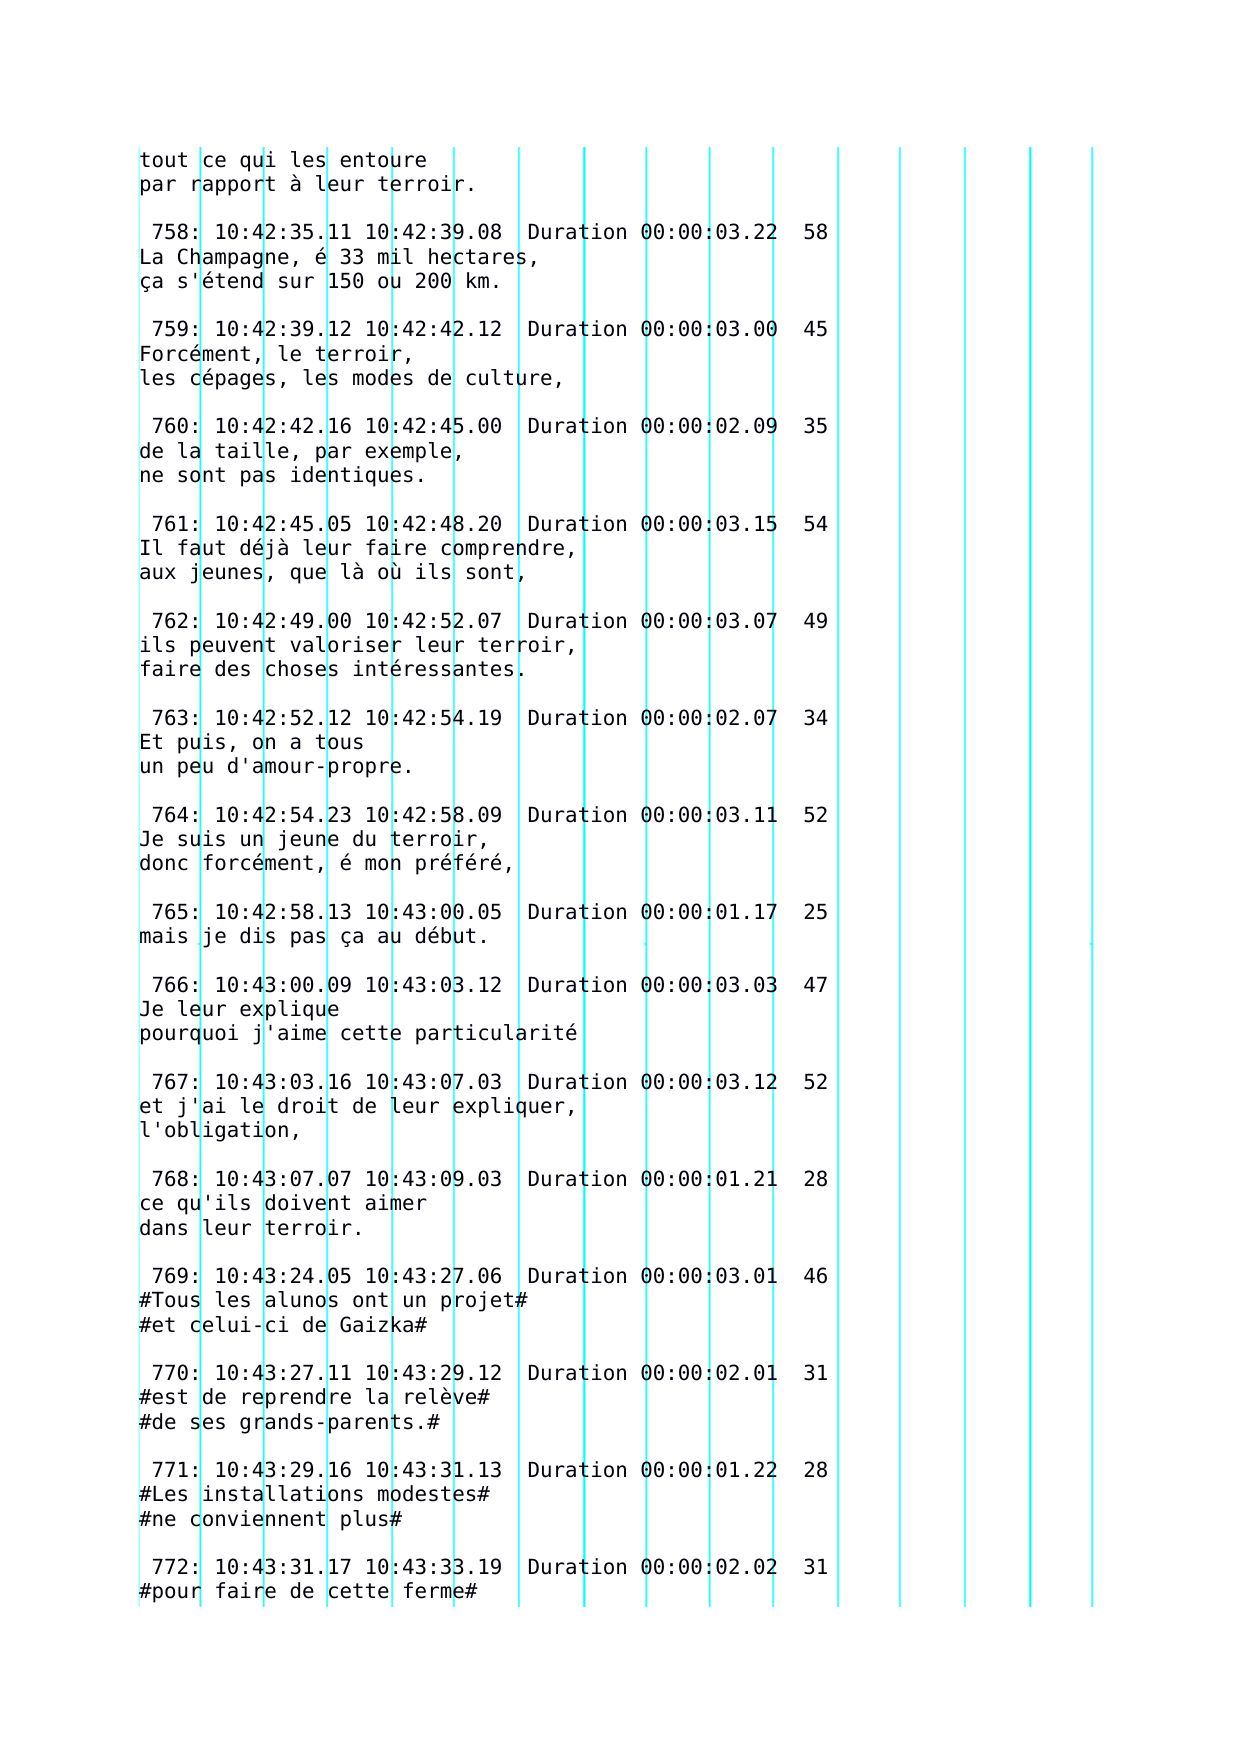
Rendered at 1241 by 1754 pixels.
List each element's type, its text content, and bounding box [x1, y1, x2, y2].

text Forcément, le terroir, [139, 342, 1101, 366]
text ça s'étend sur 150 ou 200 km. [139, 269, 1101, 293]
text Il faut déjà leur faire comprendre, [139, 536, 1101, 560]
text La Champagne, é 33 mil hectares, [139, 245, 1101, 269]
text 768: 10:43:07.07 10:43:09.03 Duration 00:00:01.21 28 [139, 1167, 1101, 1191]
text par rapport à leur terroir. [139, 172, 1101, 196]
text mais je dis pas ça au début. [139, 924, 1101, 948]
text 759: 10:42:39.12 10:42:42.12 Duration 00:00:03.00 45 [139, 317, 1101, 342]
text 772: 10:43:31.17 10:43:33.19 Duration 00:00:02.02 31 [139, 1555, 1101, 1579]
text Je leur explique [139, 997, 1101, 1021]
text 761: 10:42:45.05 10:42:48.20 Duration 00:00:03.15 54 [139, 512, 1101, 536]
text de la taille, par exemple, [139, 439, 1101, 463]
text 766: 10:43:00.09 10:43:03.12 Duration 00:00:03.03 47 [139, 973, 1101, 997]
text 765: 10:42:58.13 10:43:00.05 Duration 00:00:01.17 25 [139, 900, 1101, 924]
text #est de reprendre la relève# [139, 1385, 1101, 1410]
text aux jeunes, que là où ils sont, [139, 560, 1101, 584]
picture [138, 147, 1102, 1607]
text 770: 10:43:27.11 10:43:29.12 Duration 00:00:02.01 31 [139, 1361, 1101, 1385]
text #Tous les alunos ont un projet# [139, 1288, 1101, 1313]
text #ne conviennent plus# [139, 1507, 1101, 1531]
text les cépages, les modes de culture, [139, 366, 1101, 390]
text #de ses grands-parents.# [139, 1410, 1101, 1434]
text 762: 10:42:49.00 10:42:52.07 Duration 00:00:03.07 49 [139, 609, 1101, 633]
text 760: 10:42:42.16 10:42:45.00 Duration 00:00:02.09 35 [139, 414, 1101, 439]
text Je suis un jeune du terroir, [139, 827, 1101, 851]
text 764: 10:42:54.23 10:42:58.09 Duration 00:00:03.11 52 [139, 803, 1101, 827]
text #Les installations modestes# [139, 1482, 1101, 1507]
text 771: 10:43:29.16 10:43:31.13 Duration 00:00:01.22 28 [139, 1458, 1101, 1482]
text ils peuvent valoriser leur terroir, [139, 633, 1101, 657]
text faire des choses intéressantes. [139, 657, 1101, 682]
text un peu d'amour-propre. [139, 754, 1101, 779]
text ce qu'ils doivent aimer [139, 1191, 1101, 1216]
text #et celui-ci de Gaizka# [139, 1313, 1101, 1337]
text 767: 10:43:03.16 10:43:07.03 Duration 00:00:03.12 52 [139, 1070, 1101, 1094]
text dans leur terroir. [139, 1216, 1101, 1240]
text #pour faire de cette ferme# [139, 1579, 1101, 1604]
text l'obligation, [139, 1118, 1101, 1143]
text et j'ai le droit de leur expliquer, [139, 1094, 1101, 1118]
text pourquoi j'aime cette particularité [139, 1021, 1101, 1046]
text donc forcément, é mon préféré, [139, 851, 1101, 876]
text tout ce qui les entoure [139, 148, 1101, 172]
text 769: 10:43:24.05 10:43:27.06 Duration 00:00:03.01 46 [139, 1264, 1101, 1288]
text 758: 10:42:35.11 10:42:39.08 Duration 00:00:03.22 58 [139, 220, 1101, 245]
text Et puis, on a tous [139, 730, 1101, 754]
text 763: 10:42:52.12 10:42:54.19 Duration 00:00:02.07 34 [139, 706, 1101, 730]
text ne sont pas identiques. [139, 463, 1101, 487]
